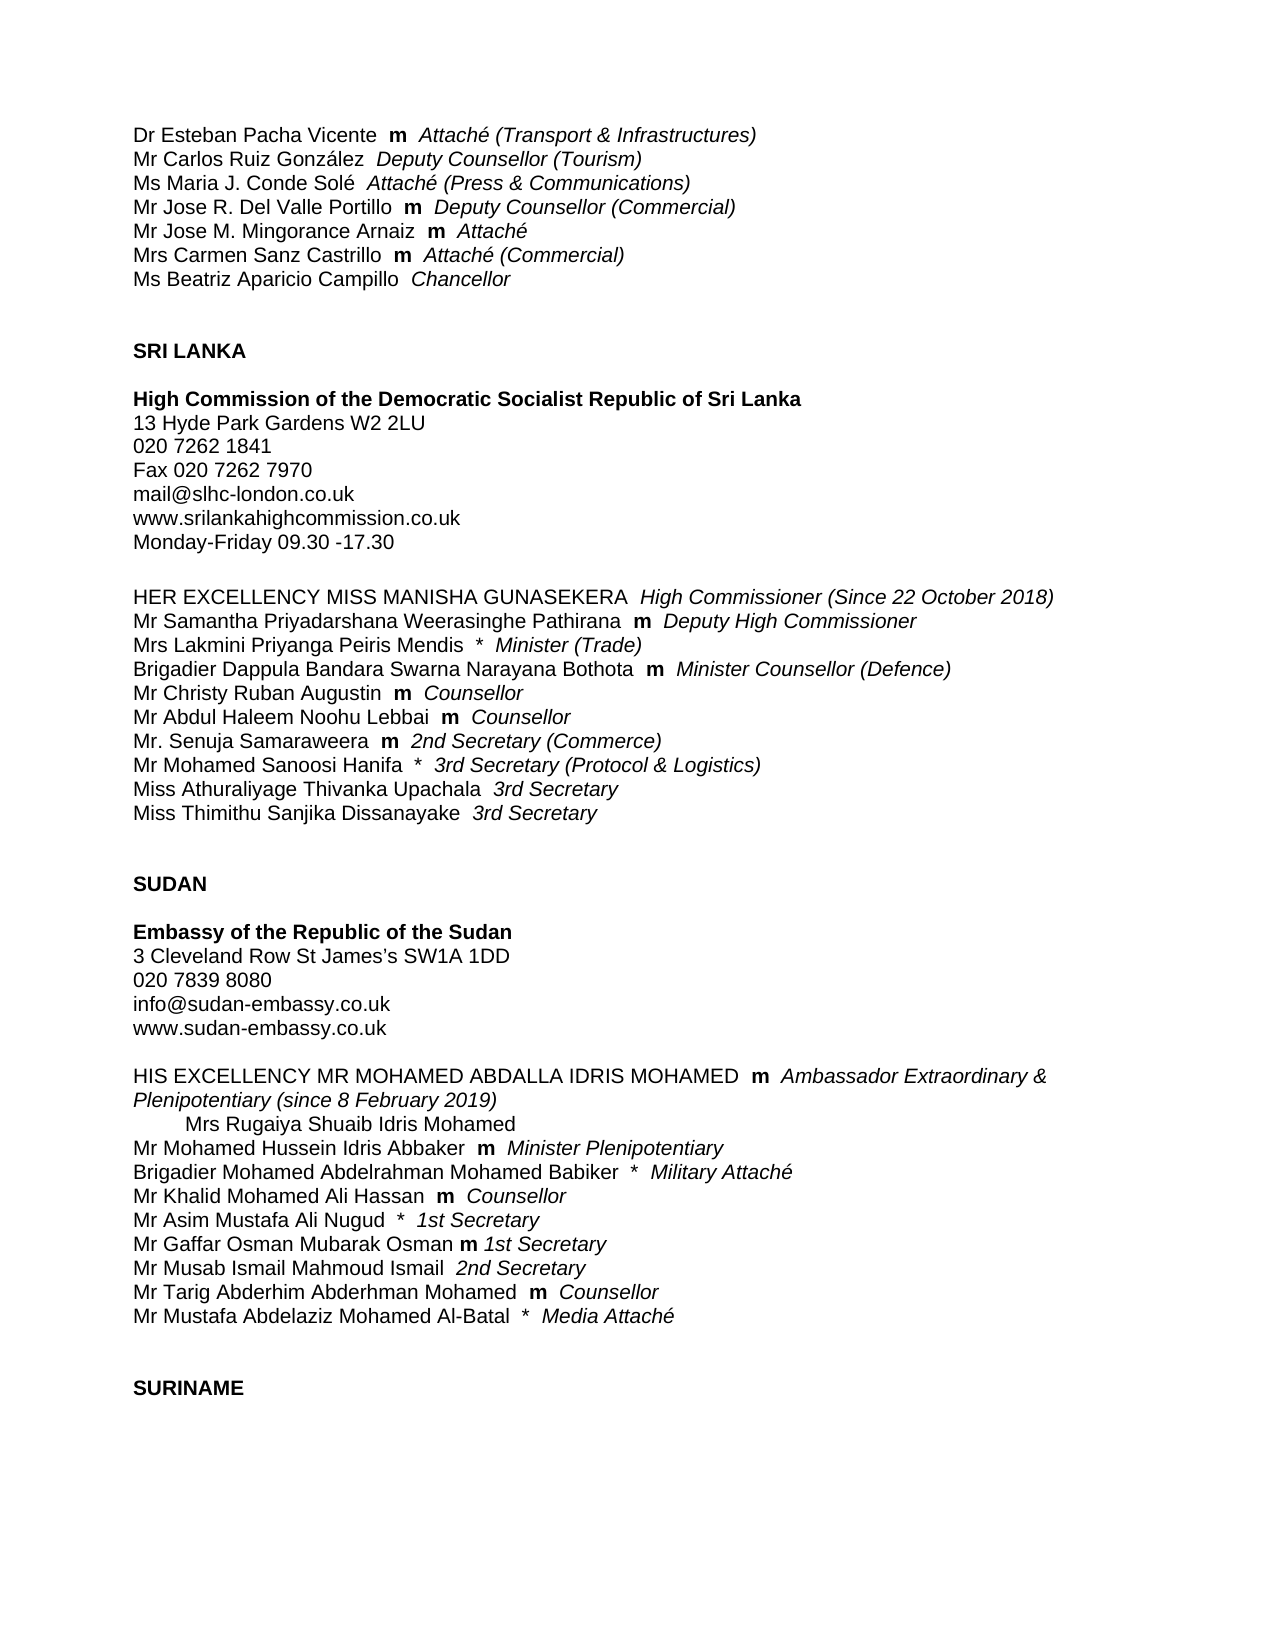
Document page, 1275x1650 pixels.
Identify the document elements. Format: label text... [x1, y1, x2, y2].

text Mr Khalid Mohamed Ali Hassan m Counsellor [133, 1184, 1181, 1208]
text HER EXCELLENCY MISS MANISHA GUNASEKERA High Commissioner (Since 22 October 2018) [133, 585, 1181, 609]
subtitle SRI LANKA [133, 338, 1181, 362]
text 020 7839 8080 [133, 968, 1181, 992]
text Embassy of the Republic of the Sudan [133, 920, 1181, 944]
text Mr Gaffar Osman Mubarak Osman m 1st Secretary [133, 1232, 1181, 1256]
text Miss Thimithu Sanjika Dissanayake 3rd Secretary [133, 800, 1181, 824]
text Mr Christy Ruban Augustin m Counsellor [133, 681, 1181, 704]
text 13 Hyde Park Gardens W2 2LU 020 7262 1841 Fax 020 7262 7970 mail@slhc-london.co.uk www.srilankahighcommission.co.uk Monday-Friday 09.30 -17.30 [133, 410, 1181, 585]
text www.sudan-embassy.co.uk [133, 1016, 1181, 1040]
text info@sudan-embassy.co.uk [133, 992, 1181, 1016]
text Mr Musab Ismail Mahmoud Ismail 2nd Secretary [133, 1256, 1181, 1279]
text Mr Asim Mustafa Ali Nugud * 1st Secretary [133, 1208, 1181, 1232]
text Mrs Rugaiya Shuaib Idris Mohamed [133, 1112, 1181, 1136]
text Mr Abdul Haleem Noohu Lebbai m Counsellor Mr. Senuja Samaraweera m 2nd Secretary (Commerce) Mr Mohamed Sanoosi Hanifa * 3rd Secretary (Protocol & Logistics) [133, 704, 1181, 776]
text Ms Maria J. Conde Solé Attaché (Press & Communications) [133, 171, 1181, 195]
text Mrs Lakmini Priyanga Peiris Mendis * Minister (Trade) [133, 633, 1181, 657]
text Miss Athuraliyage Thivanka Upachala 3rd Secretary [133, 776, 1181, 800]
text SURINAME [133, 1375, 1181, 1399]
text HIS EXCELLENCY MR MOHAMED ABDALLA IDRIS MOHAMED m Ambassador Extraordinary & Plenipotentiary (since 8 February 2019) [133, 1064, 1181, 1112]
text Mr Mustafa Abdelaziz Mohamed Al-Batal * Media Attaché [133, 1303, 1181, 1327]
subtitle SUDAN [133, 872, 1181, 896]
text Ms Beatriz Aparicio Campillo Chancellor [133, 267, 1181, 291]
text Mrs Carmen Sanz Castrillo m Attaché (Commercial) [133, 243, 1181, 267]
text High Commission of the Democratic Socialist Republic of Sri Lanka [133, 386, 1181, 410]
text Mr Jose R. Del Valle Portillo m Deputy Counsellor (Commercial) [133, 195, 1181, 219]
text Mr Carlos Ruiz González Deputy Counsellor (Tourism) [133, 147, 1181, 171]
text Dr Esteban Pacha Vicente m Attaché (Transport & Infrastructures) [133, 123, 1181, 147]
text Mr Mohamed Hussein Idris Abbaker m Minister Plenipotentiary [133, 1136, 1181, 1160]
text Brigadier Dappula Bandara Swarna Narayana Bothota m Minister Counsellor (Defence) [133, 657, 1181, 681]
text Brigadier Mohamed Abdelrahman Mohamed Babiker * Military Attaché [133, 1160, 1181, 1184]
text Mr Tarig Abderhim Abderhman Mohamed m Counsellor [133, 1279, 1181, 1303]
text Mr Jose M. Mingorance Arnaiz m Attaché [133, 219, 1181, 243]
text Mr Samantha Priyadarshana Weerasinghe Pathirana m Deputy High Commissioner [133, 609, 1181, 633]
text 3 Cleveland Row St James’s SW1A 1DD [133, 944, 1181, 968]
